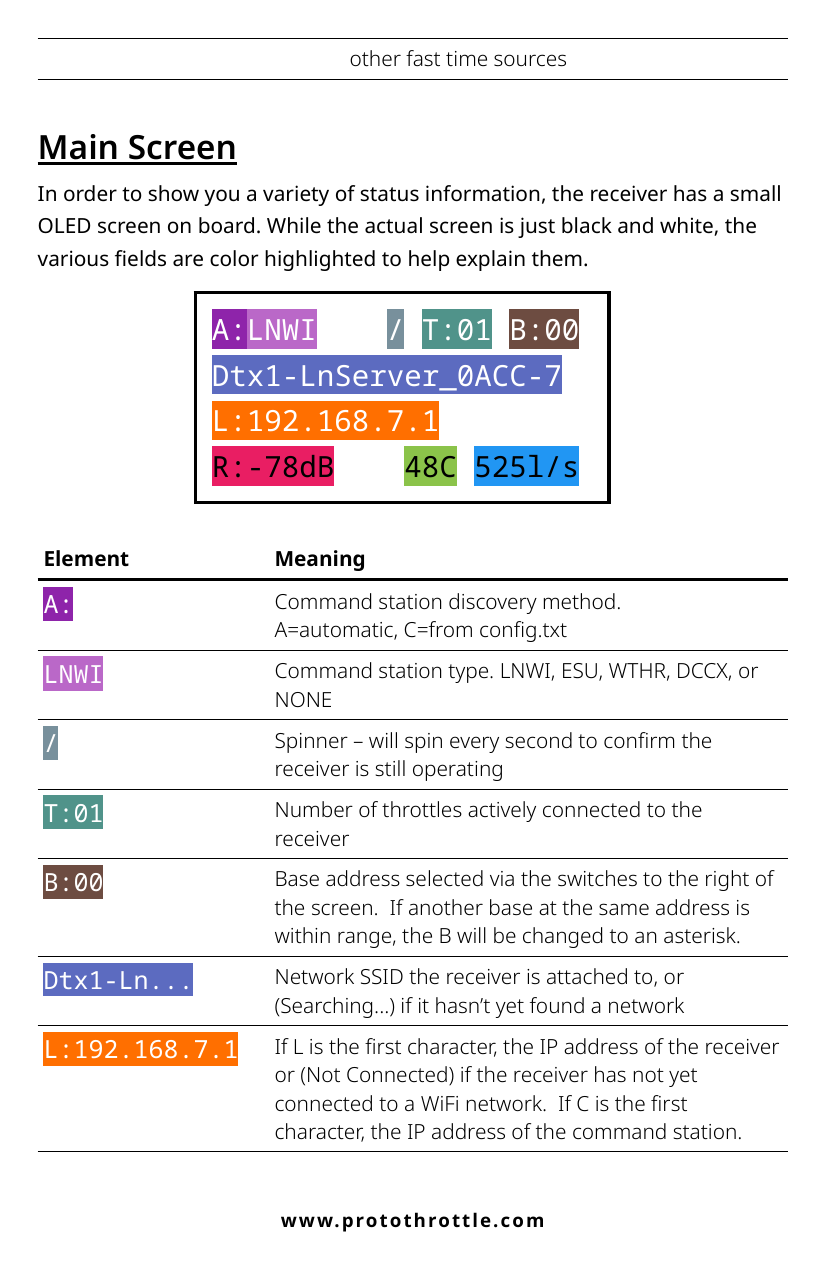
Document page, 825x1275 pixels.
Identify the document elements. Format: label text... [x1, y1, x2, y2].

text R:-78dB 48C 525l/s [197, 428, 607, 501]
table_cell Number of throttles actively connected to the receiver [269, 790, 787, 858]
table_header Element [38, 538, 269, 578]
table_cell If L is the first character, the IP address of the receiver or (Not Connected) if the receiver has not yet connected to a WiFi network. If C is the first character, the IP address of the command station. [269, 1026, 787, 1151]
text Dtx1-LnServer_0ACC-7 [197, 337, 607, 382]
table_cell L:192.168.7.1 [38, 1026, 269, 1151]
table_cell [38, 39, 206, 78]
subtitle Main Screen [37, 124, 787, 170]
table_header Meaning [269, 538, 787, 578]
text L:192.168.7.1 [197, 382, 607, 428]
table_cell Base address selected via the switches to the right of the screen. If another base at the same address is within range, the B will be changed to an asterisk. [269, 859, 787, 956]
table_cell Spinner – will spin every second to confirm the receiver is still operating [269, 720, 787, 788]
table_cell / [38, 720, 269, 788]
table_cell Command station discovery method. A=automatic, C=from config.txt [269, 581, 787, 650]
table_cell Dtx1-Ln... [38, 957, 269, 1025]
table_cell LNWI [38, 651, 269, 719]
table_cell T:01 [38, 790, 269, 858]
table_cell Network SSID the receiver is attached to, or (Searching...) if it hasn’t yet found a network [269, 957, 787, 1025]
table_cell [206, 39, 343, 78]
text A:LNWI / T:01 B:00 [197, 294, 607, 337]
table_cell Command station type. LNWI, ESU, WTHR, DCCX, or NONE [269, 651, 787, 719]
table_cell A: [38, 581, 269, 650]
table_cell other fast time sources [344, 39, 787, 78]
text In order to show you a variety of status information, the receiver has a small OLED screen on board. While the actual screen is just black and white, the various fields are color highlighted to help explain them. [37, 179, 787, 272]
table_cell B:00 [38, 859, 269, 956]
